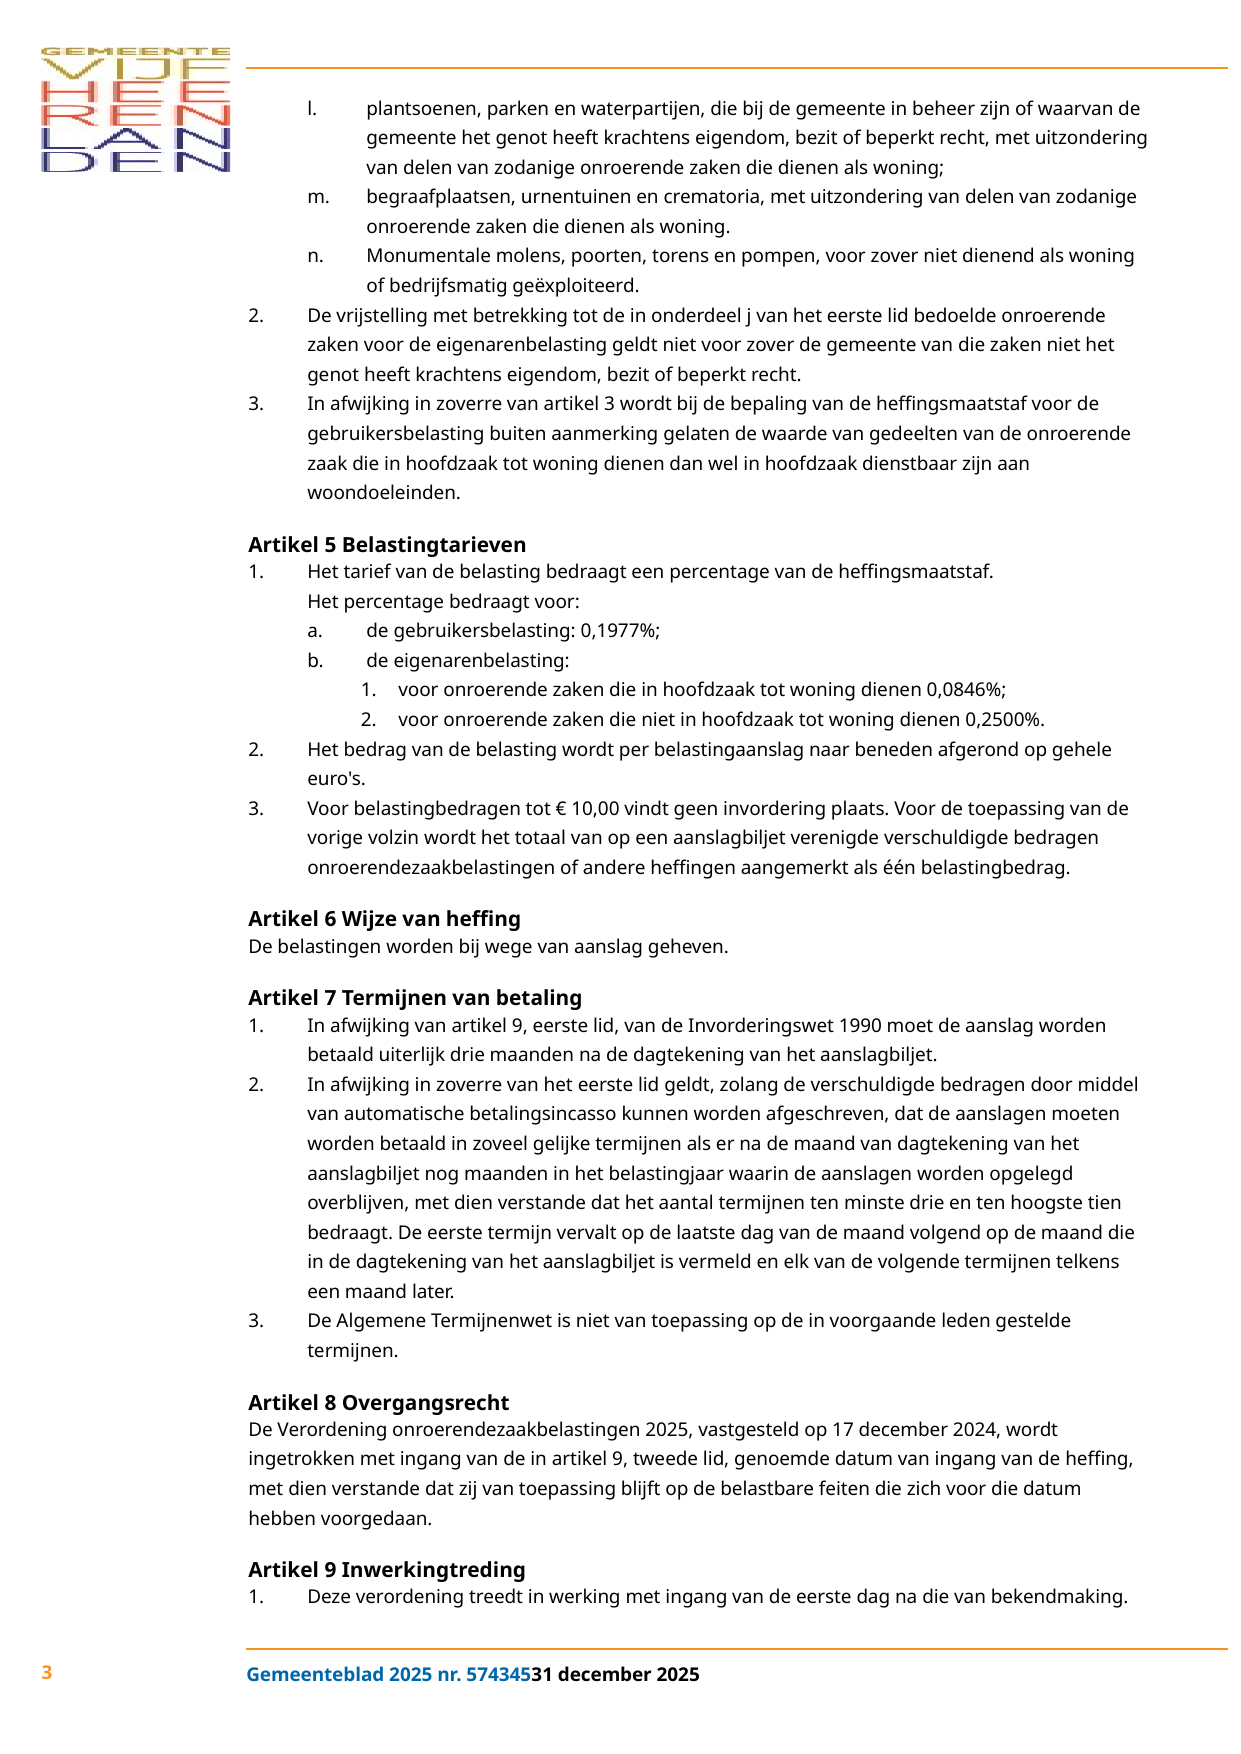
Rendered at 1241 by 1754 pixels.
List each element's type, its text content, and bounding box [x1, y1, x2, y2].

picture [41, 47, 231, 172]
list Het tarief van de belasting bedraagt een percentage van de heffingsmaatstaf. [248, 558, 1152, 584]
list De vrijstelling met betrekking tot de in onderdeel j van het eerste lid bedoelde onroerende zaken voor de eigenarenbelasting geldt niet voor zover de gemeente van die zaken niet het genot heeft krachtens eigendom, bezit of beperkt recht. [248, 302, 1152, 387]
list voor onroerende zaken die niet in hoofdzaak tot woning dienen 0,2500%. [361, 706, 1152, 732]
list In afwijking in zoverre van artikel 3 wordt bij de bepaling van de heffingsmaatstaf voor de gebruikersbelasting buiten aanmerking gelaten de waarde van gedeelten van de onroerende zaak die in hoofdzaak tot woning dienen dan wel in hoofdzaak dienstbaar zijn aan woondoeleinden. [248, 391, 1152, 505]
text Artikel 6 Wijze van heffing [248, 904, 1152, 933]
list voor onroerende zaken die in hoofdzaak tot woning dienen 0,0846%; [361, 677, 1152, 702]
list begraafplaatsen, urnentuinen en crematoria, met uitzondering van delen van zodanige onroerende zaken die dienen als woning. [307, 183, 1152, 239]
list In afwijking van artikel 9, eerste lid, van de Invorderingswet 1990 moet de aanslag worden betaald uiterlijk drie maanden na de dagtekening van het aanslagbiljet. [248, 1012, 1152, 1067]
list plantsoenen, parken en waterpartijen, die bij de gemeente in beheer zijn of waarvan de gemeente het genot heeft krachtens eigendom, bezit of beperkt recht, met uitzondering van delen van zodanige onroerende zaken die dienen als woning; [307, 95, 1152, 180]
list de eigenarenbelasting: [307, 647, 1152, 673]
list Monumentale molens, poorten, torens en pompen, voor zover niet dienend als woning of bedrijfsmatig geëxploiteerd. [307, 243, 1152, 298]
text De belastingen worden bij wege van aanslag geheven. [248, 933, 1152, 959]
text Artikel 7 Termijnen van betaling [248, 983, 1152, 1012]
list In afwijking in zoverre van het eerste lid geldt, zolang de verschuldigde bedragen door middel van automatische betalingsincasso kunnen worden afgeschreven, dat de aanslagen moeten worden betaald in zoveel gelijke termijnen als er na de maand van dagtekening van het aanslagbiljet nog maanden in het belastingjaar waarin de aanslagen worden opgelegd overblijven, met dien verstande dat het aantal termijnen ten minste drie en ten hoogste tien bedraagt. De eerste termijn vervalt op de laatste dag van de maand volgend op de maand die in de dagtekening van het aanslagbiljet is vermeld en elk van de volgende termijnen telkens een maand later. [248, 1071, 1152, 1304]
list Het percentage bedraagt voor: [248, 588, 1152, 613]
text Artikel 5 Belastingtarieven [248, 530, 1152, 558]
list Deze verordening treedt in werking met ingang van de eerste dag na die van bekendmaking. [248, 1584, 1152, 1609]
list de gebruikersbelasting: 0,1977%; [307, 617, 1152, 643]
text Artikel 9 Inwerkingtreding [248, 1555, 1152, 1584]
list Voor belastingbedragen tot € 10,00 vindt geen invordering plaats. Voor de toepassing van de vorige volzin wordt het totaal van op een aanslagbiljet verenigde verschuldigde bedragen onroerendezaakbelastingen of andere heffingen aangemerkt als één belastingbedrag. [248, 795, 1152, 880]
text De Verordening onroerendezaakbelastingen 2025, vastgesteld op 17 december 2024, wordt ingetrokken met ingang van de in artikel 9, tweede lid, genoemde datum van ingang van de heffing, met dien verstande dat zij van toepassing blijft op de belastbare feiten die zich voor die datum hebben voorgedaan. [248, 1416, 1152, 1531]
list De Algemene Termijnenwet is niet van toepassing op de in voorgaande leden gestelde termijnen. [248, 1308, 1152, 1363]
text Artikel 8 Overgangsrecht [248, 1388, 1152, 1416]
list Het bedrag van de belasting wordt per belastingaanslag naar beneden afgerond op gehele euro's. [248, 736, 1152, 791]
